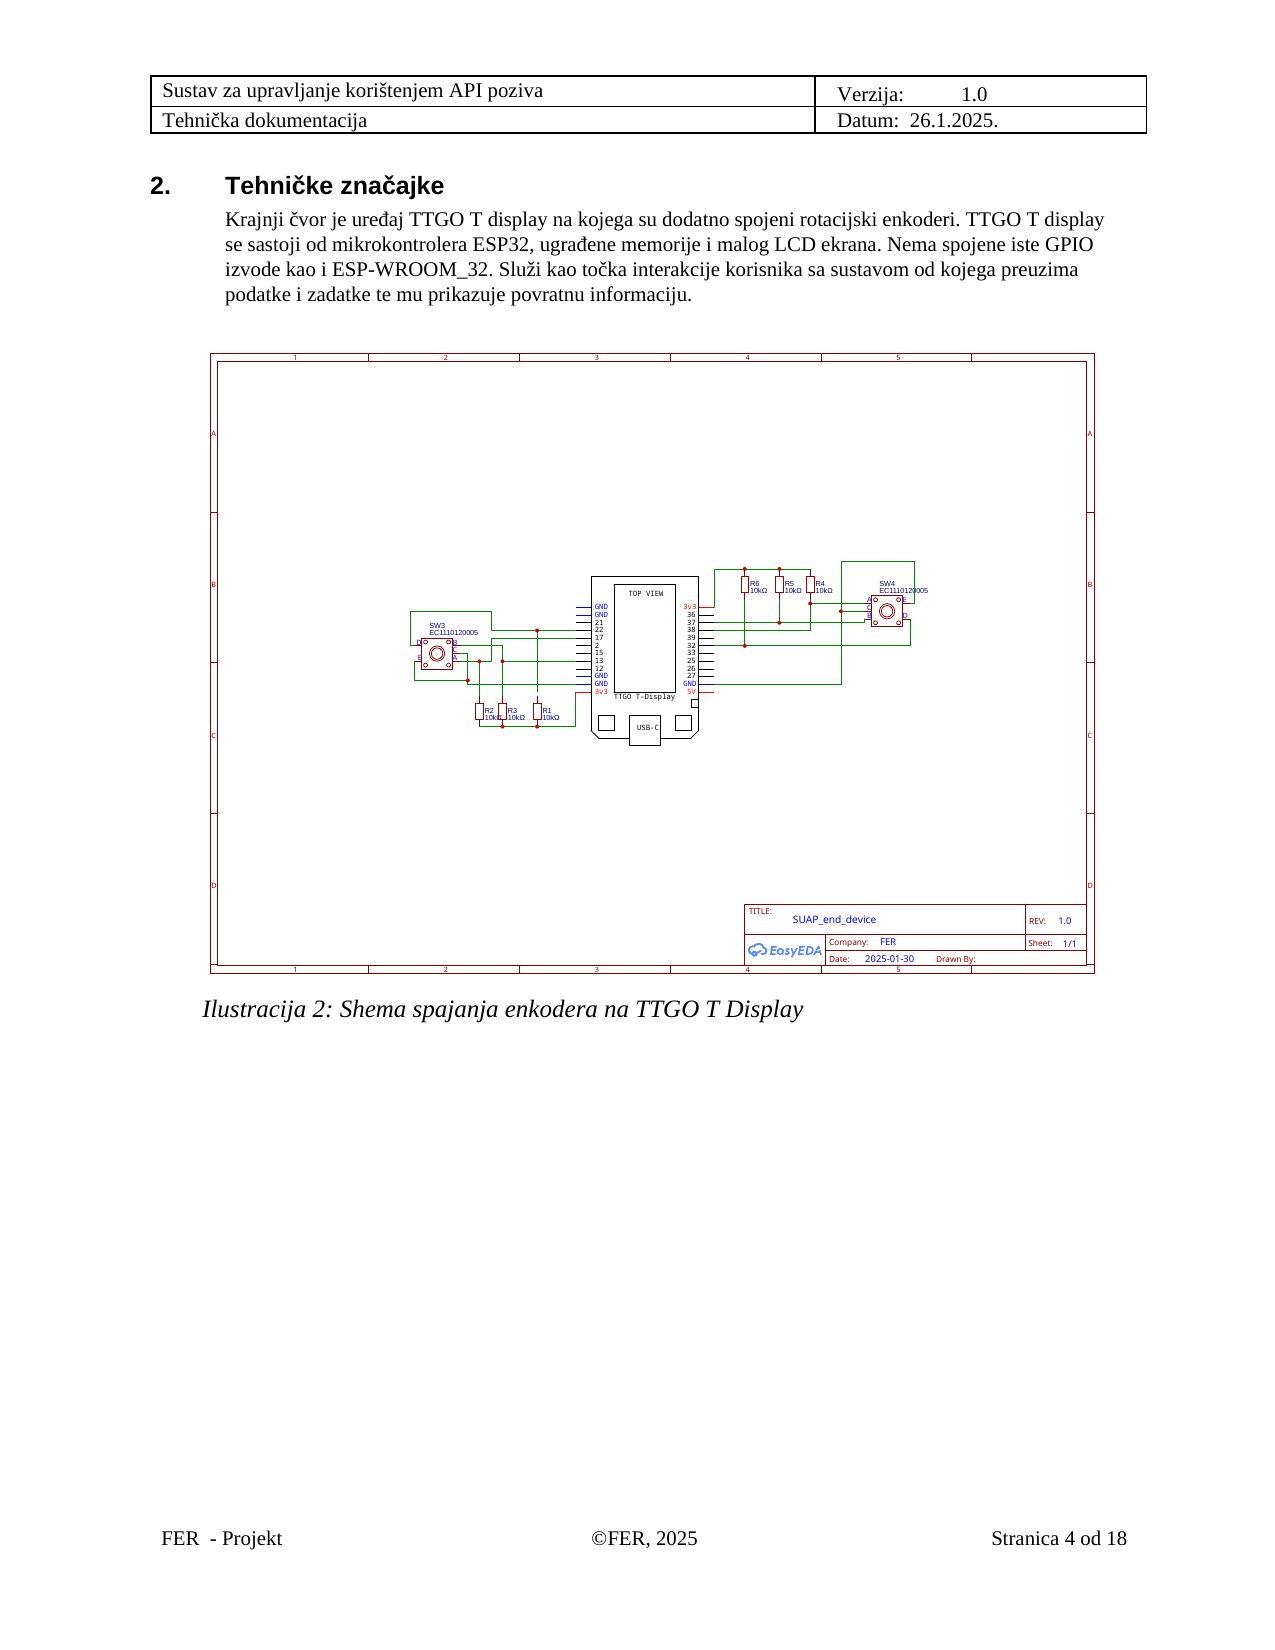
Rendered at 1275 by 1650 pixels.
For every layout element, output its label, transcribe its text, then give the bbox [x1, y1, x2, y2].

text Krajnji čvor je uređaj TTGO T display na kojega su dodatno spojeni rotacijski enkoderi. TTGO T display se sastoji od mikrokontrolera ESP32, ugrađene memorije i malog LCD ekrana. Nema spojene iste GPIO izvode kao i ESP-WROOM_32. Služi kao točka interakcije korisnika sa sustavom od kojega preuzima podatke i zadatke te mu prikazuje povratnu informaciju. [225, 206, 1125, 306]
subtitle Tehničke značajke [150, 171, 1125, 200]
text Ilustracija 2: Shema spajanja enkodera na TTGO T Display [202, 982, 1102, 1023]
